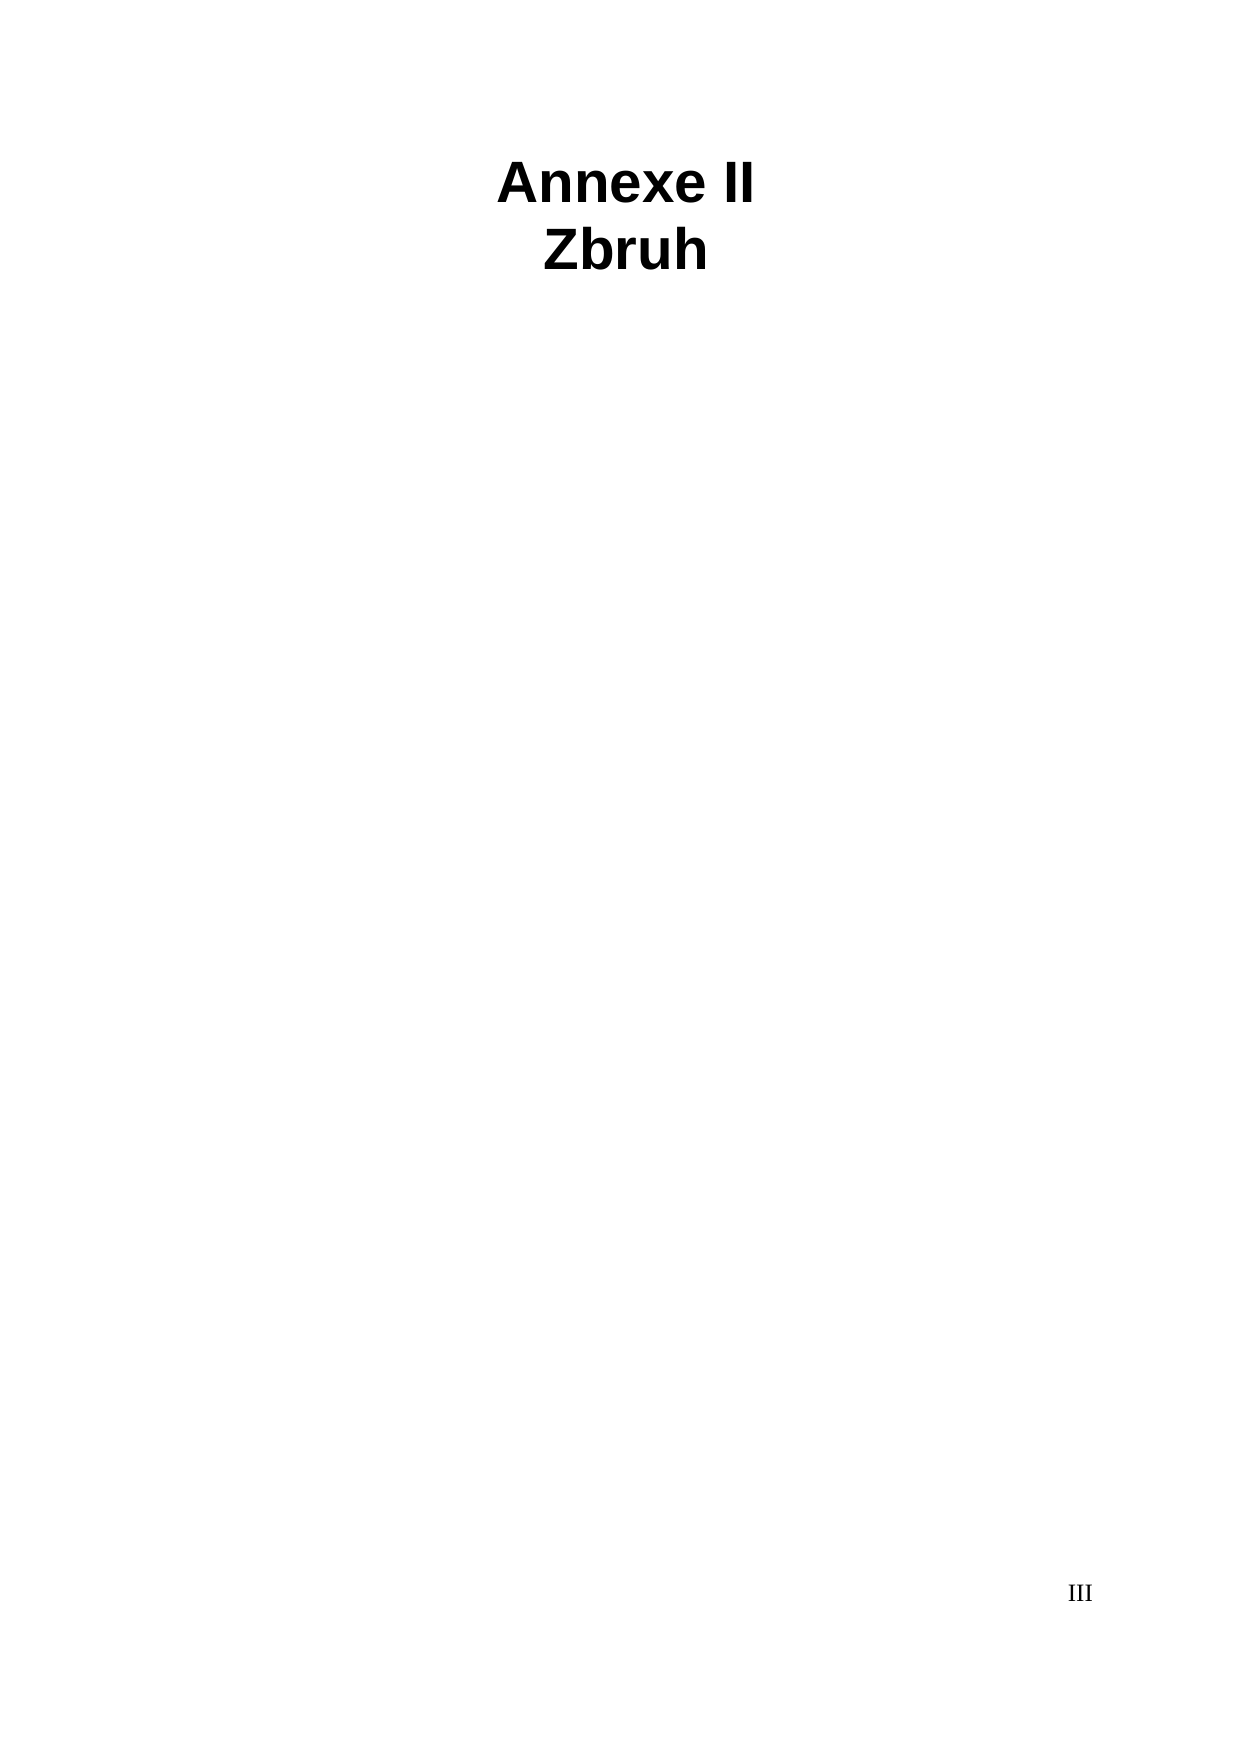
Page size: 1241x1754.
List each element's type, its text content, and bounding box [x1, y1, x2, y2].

subtitle Annexe II Zbruh [148, 148, 1104, 282]
